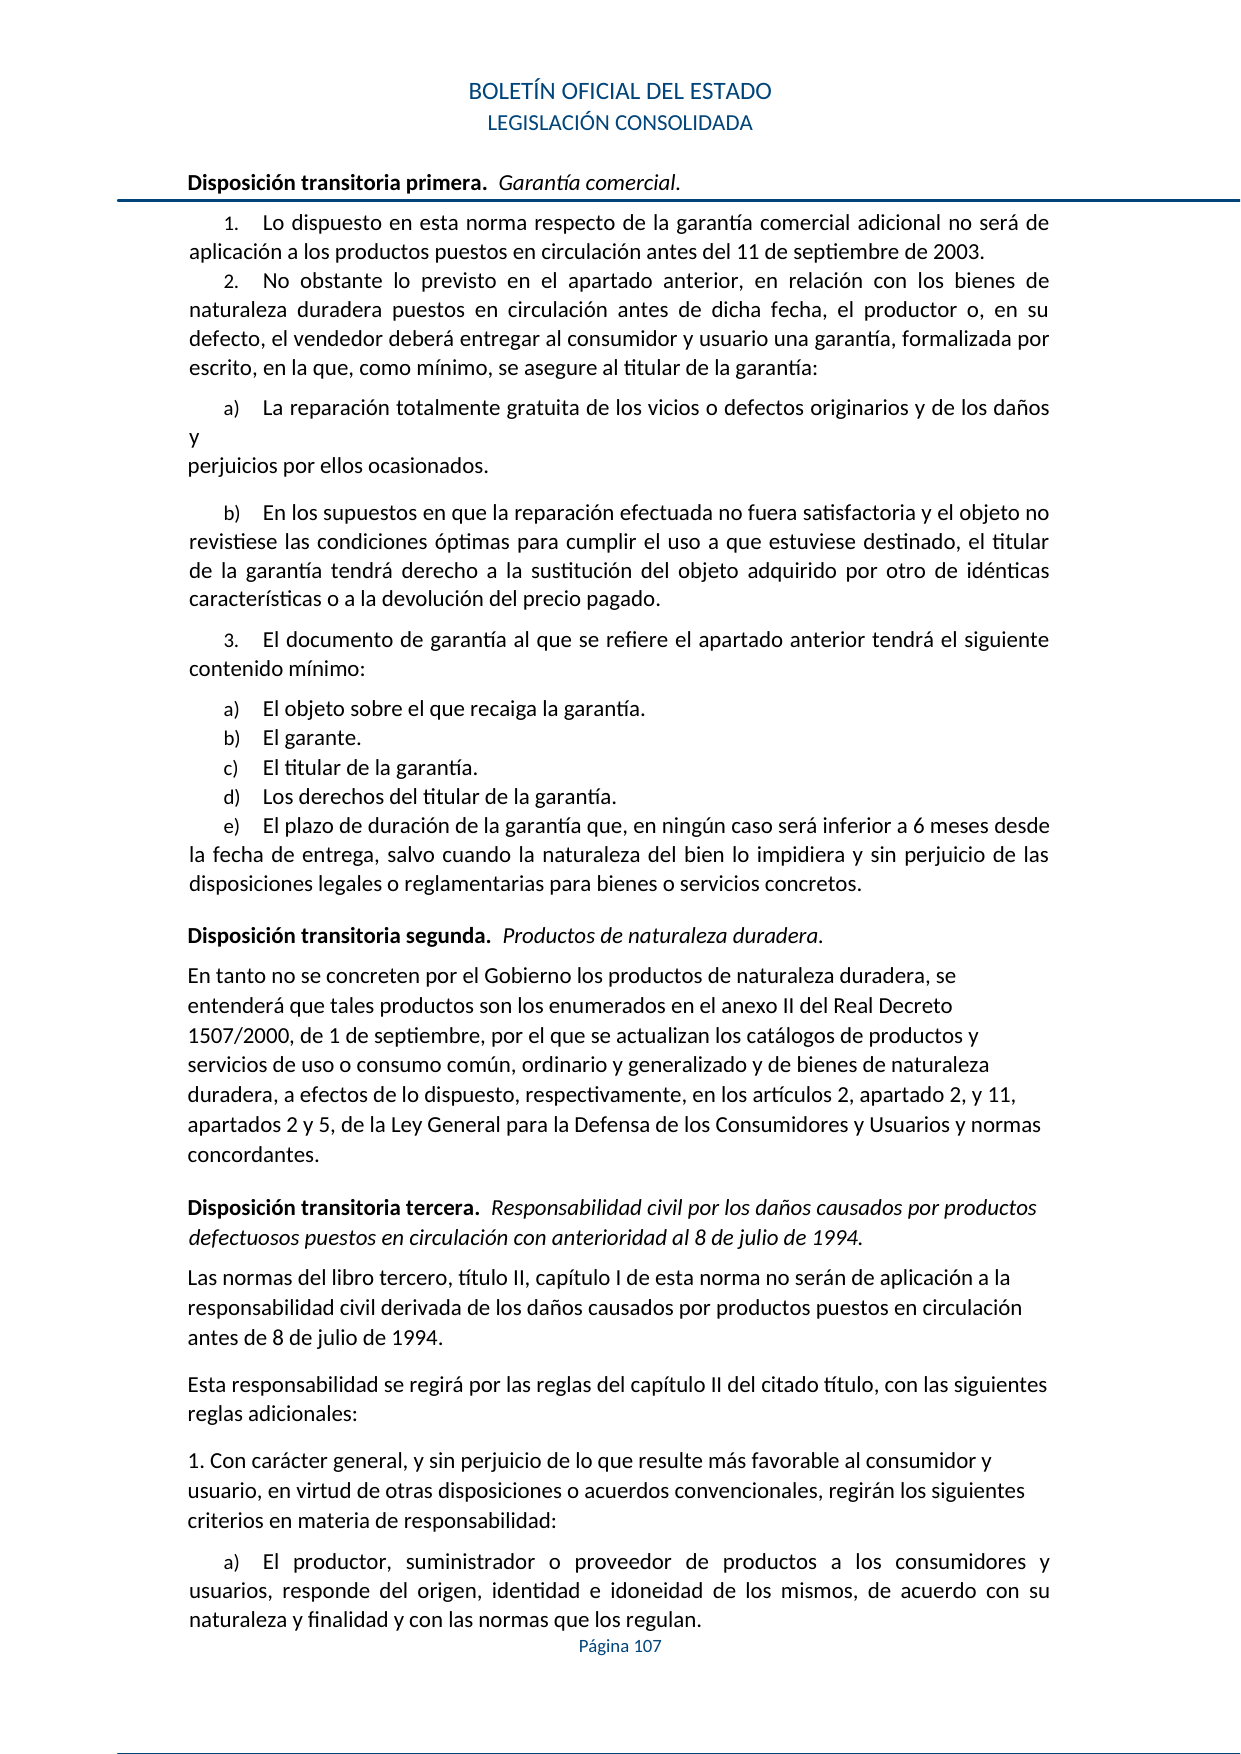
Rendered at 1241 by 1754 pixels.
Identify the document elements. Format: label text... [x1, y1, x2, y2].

list Lo dispuesto en esta norma respecto de la garantía comercial adicional no será de aplicación a los productos puestos en circulación antes del 11 de septiembre de 2003. [189, 208, 1051, 265]
list En los supuestos en que la reparación efectuada no fuera satisfactoria y el objeto no revistiese las condiciones óptimas para cumplir el uso a que estuviese destinado, el titular de la garantía tendrá derecho a la sustitución del objeto adquirido por otro de idénticas características o a la devolución del precio pagado. [189, 498, 1051, 613]
list No obstante lo previsto en el apartado anterior, en relación con los bienes de naturaleza duradera puestos en circulación antes de dicha fecha, el productor o, en su defecto, el vendedor deberá entregar al consumidor y usuario una garantía, formalizada por escrito, en la que, como mínimo, se asegure al titular de la garantía: [189, 266, 1051, 381]
list El objeto sobre el que recaiga la garantía. [189, 694, 1051, 722]
text En tanto no se concreten por el Gobierno los productos de naturaleza duradera, se entenderá que tales productos son los enumerados en el anexo II del Real Decreto 1507/2000, de 1 de septiembre, por el que se actualizan los catálogos de productos y servicios de uso o consumo común, ordinario y generalizado y de bienes de naturaleza duradera, a efectos de lo dispuesto, respectivamente, en los artículos 2, apartado 2, y 11, apartados 2 y 5, de la Ley General para la Defensa de los Consumidores y Usuarios y normas concordantes. [187, 961, 1051, 1168]
text Disposición transitoria primera. Garantía comercial. [187, 168, 1033, 196]
list El productor, suministrador o proveedor de productos a los consumidores y usuarios, responde del origen, identidad e idoneidad de los mismos, de acuerdo con su naturaleza y finalidad y con las normas que los regulan. [189, 1547, 1051, 1633]
list El garante. [189, 723, 1051, 751]
list El plazo de duración de la garantía que, en ningún caso será inferior a 6 meses desde la fecha de entrega, salvo cuando la naturaleza del bien lo impidiera y sin perjuicio de las disposiciones legales o reglamentarias para bienes o servicios concretos. [189, 812, 1051, 897]
text Disposición transitoria tercera. Responsabilidad civil por los daños causados por productos defectuosos puestos en circulación con anterioridad al 8 de julio de 1994. [187, 1193, 1051, 1251]
list Los derechos del titular de la garantía. [189, 782, 1051, 810]
list El documento de garantía al que se refiere el apartado anterior tendrá el siguiente contenido mínimo: [189, 625, 1051, 682]
list La reparación totalmente gratuita de los vicios o defectos originarios y de los daños y [189, 393, 1051, 450]
text Disposición transitoria segunda. Productos de naturaleza duradera. [187, 921, 1033, 949]
text 1. Con carácter general, y sin perjuicio de lo que resulte más favorable al consumidor y usuario, en virtud de otras disposiciones o acuerdos convencionales, regirán los siguientes criterios en materia de responsabilidad: [187, 1446, 1051, 1534]
list El titular de la garantía. [189, 753, 1051, 781]
text perjuicios por ellos ocasionados. [187, 451, 1051, 479]
text Esta responsabilidad se regirá por las reglas del capítulo II del citado título, con las siguientes reglas adicionales: [187, 1370, 1051, 1428]
text Las normas del libro tercero, título II, capítulo I de esta norma no serán de aplicación a la responsabilidad civil derivada de los daños causados por productos puestos en circulación antes de 8 de julio de 1994. [187, 1263, 1051, 1351]
